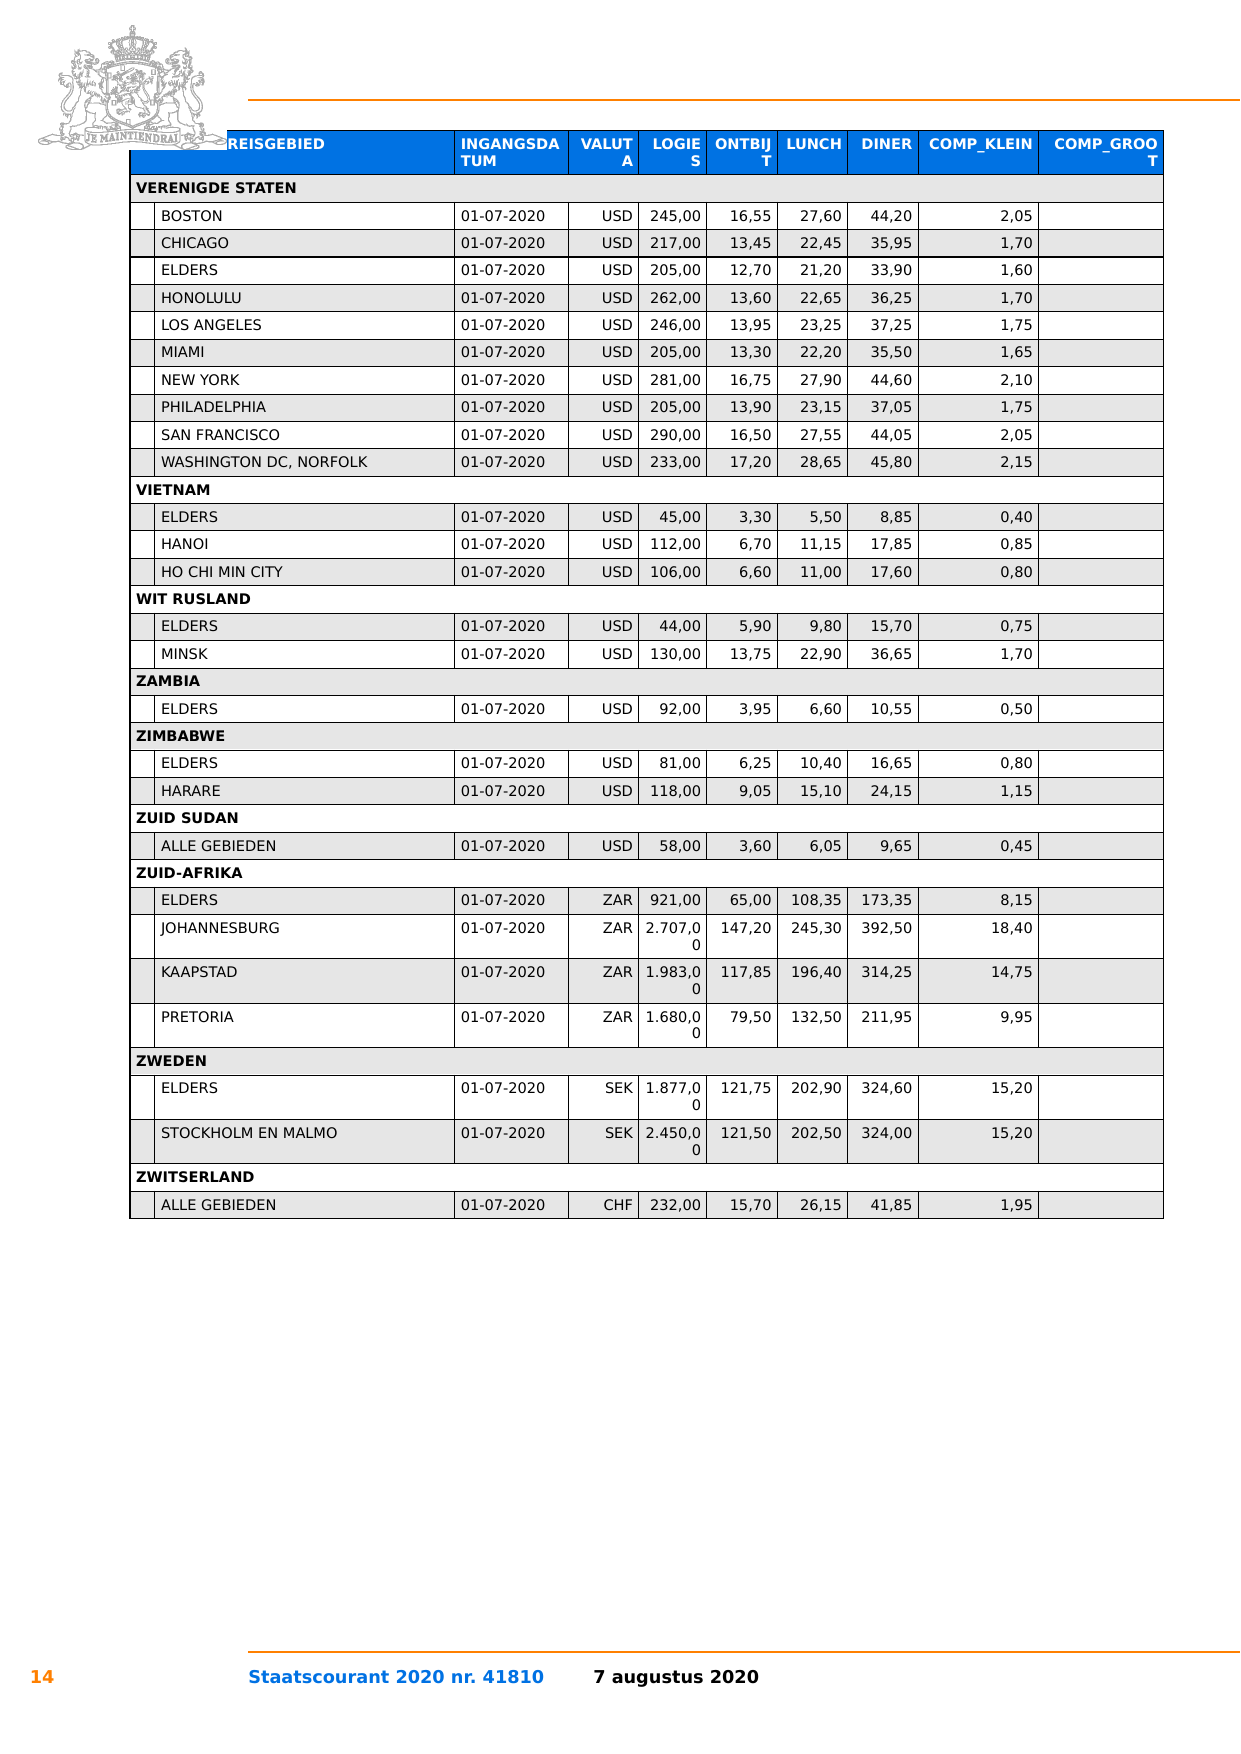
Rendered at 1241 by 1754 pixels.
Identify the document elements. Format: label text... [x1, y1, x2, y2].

table_cell USD [569, 751, 638, 777]
table_cell LOS ANGELES [155, 312, 454, 339]
table_cell 9,05 [707, 778, 777, 804]
table_cell 0,75 [919, 614, 1038, 640]
table_cell VERENIGDE STATEN [131, 175, 1163, 202]
table_cell 35,95 [848, 230, 918, 256]
table_cell 15,20 [919, 1076, 1038, 1119]
table_cell [131, 422, 154, 448]
table_cell ZUID SUDAN [131, 805, 1163, 832]
table_cell 58,00 [639, 833, 706, 859]
table_cell [131, 258, 154, 284]
table_cell 0,40 [919, 504, 1038, 530]
table_cell USD [569, 504, 638, 530]
table_cell USD [569, 833, 638, 859]
table_cell 01-07-2020 [455, 230, 568, 256]
table_cell [131, 285, 154, 311]
table_cell 27,60 [778, 203, 847, 229]
table_cell 16,75 [707, 367, 777, 393]
table_cell 245,30 [778, 915, 847, 958]
table_cell [131, 959, 154, 1003]
table_cell 9,80 [778, 614, 847, 640]
table_cell USD [569, 531, 638, 558]
table_cell 202,90 [778, 1076, 847, 1119]
table_cell [1039, 340, 1163, 366]
table_cell 290,00 [639, 422, 706, 448]
table_header LOGIES [639, 131, 706, 174]
table_cell 1,60 [919, 258, 1038, 284]
table_cell 27,55 [778, 422, 847, 448]
table_cell 108,35 [778, 888, 847, 914]
table_header COMP_KLEIN [919, 131, 1038, 174]
table_cell [131, 504, 154, 530]
table_cell [1039, 395, 1163, 421]
table_cell 13,95 [707, 312, 777, 339]
table_cell USD [569, 614, 638, 640]
table_cell 01-07-2020 [455, 258, 568, 284]
table_cell [1039, 641, 1163, 667]
table_cell 9,95 [919, 1004, 1038, 1047]
table_cell 1.983,00 [639, 959, 706, 1003]
table_cell USD [569, 285, 638, 311]
table_cell HO CHI MIN CITY [155, 559, 454, 585]
table_cell 205,00 [639, 258, 706, 284]
table_cell 5,50 [778, 504, 847, 530]
table_cell [1039, 778, 1163, 804]
table_cell 205,00 [639, 395, 706, 421]
table_cell USD [569, 340, 638, 366]
table_cell [131, 312, 154, 339]
table_cell 324,60 [848, 1076, 918, 1119]
table_cell 37,05 [848, 395, 918, 421]
table_cell [131, 1076, 154, 1119]
table_cell 44,20 [848, 203, 918, 229]
table_cell 01-07-2020 [455, 559, 568, 585]
table_cell 16,50 [707, 422, 777, 448]
table_cell 92,00 [639, 696, 706, 722]
table_cell 01-07-2020 [455, 367, 568, 393]
table_cell 23,15 [778, 395, 847, 421]
table_cell 17,85 [848, 531, 918, 558]
table_cell [131, 1192, 154, 1218]
table_cell 0,45 [919, 833, 1038, 859]
table_cell [1039, 285, 1163, 311]
table_cell 132,50 [778, 1004, 847, 1047]
table_cell ELDERS [155, 614, 454, 640]
table_cell 12,70 [707, 258, 777, 284]
table_cell ZAR [569, 915, 638, 958]
table_cell USD [569, 230, 638, 256]
table_cell 01-07-2020 [455, 312, 568, 339]
table_cell ALLE GEBIEDEN [155, 1192, 454, 1218]
table_cell 01-07-2020 [455, 778, 568, 804]
table_cell [131, 915, 154, 958]
table_cell 01-07-2020 [455, 1004, 568, 1047]
table_cell [1039, 1004, 1163, 1047]
table_cell 6,60 [707, 559, 777, 585]
table_cell ELDERS [155, 888, 454, 914]
table_cell [131, 531, 154, 558]
table_cell 33,90 [848, 258, 918, 284]
table_cell [1039, 312, 1163, 339]
table_cell ELDERS [155, 751, 454, 777]
table_header COMP_GROOT [1039, 131, 1163, 174]
table_cell 106,00 [639, 559, 706, 585]
table_cell 01-07-2020 [455, 833, 568, 859]
table_cell 314,25 [848, 959, 918, 1003]
table_cell 324,00 [848, 1120, 918, 1163]
table_cell [131, 367, 154, 393]
table_cell 2,05 [919, 203, 1038, 229]
table_cell 01-07-2020 [455, 203, 568, 229]
table_cell 17,20 [707, 449, 777, 476]
table_cell 0,50 [919, 696, 1038, 722]
table_cell 44,05 [848, 422, 918, 448]
table_cell [1039, 559, 1163, 585]
table_cell ZWITSERLAND [131, 1164, 1163, 1191]
table_cell 147,20 [707, 915, 777, 958]
table_cell [1039, 1120, 1163, 1163]
table_cell 44,00 [639, 614, 706, 640]
table_cell 13,30 [707, 340, 777, 366]
table_cell 6,25 [707, 751, 777, 777]
table_cell [1039, 915, 1163, 958]
table_header ONTBIJT [707, 131, 777, 174]
table_cell ZUID-AFRIKA [131, 860, 1163, 887]
table_cell [131, 1004, 154, 1047]
table_cell 13,90 [707, 395, 777, 421]
table_cell 01-07-2020 [455, 641, 568, 667]
table_cell [131, 203, 154, 229]
table_cell KAAPSTAD [155, 959, 454, 1003]
table_cell [131, 614, 154, 640]
table_cell [1039, 696, 1163, 722]
table_cell 281,00 [639, 367, 706, 393]
table_cell 15,20 [919, 1120, 1038, 1163]
table_cell [1039, 258, 1163, 284]
table_cell 10,40 [778, 751, 847, 777]
table_cell WASHINGTON DC, NORFOLK [155, 449, 454, 476]
table_cell PRETORIA [155, 1004, 454, 1047]
table_cell [131, 696, 154, 722]
table_cell 1.877,00 [639, 1076, 706, 1119]
table_cell ZAR [569, 959, 638, 1003]
table_cell 2,10 [919, 367, 1038, 393]
table_cell [1039, 449, 1163, 476]
table_cell 2.450,00 [639, 1120, 706, 1163]
table_cell 1,70 [919, 285, 1038, 311]
table_cell 1,75 [919, 395, 1038, 421]
table_cell USD [569, 559, 638, 585]
table_cell 1,95 [919, 1192, 1038, 1218]
table_cell [131, 559, 154, 585]
table_cell 36,65 [848, 641, 918, 667]
table_cell CHICAGO [155, 230, 454, 256]
table_cell 14,75 [919, 959, 1038, 1003]
table_cell WIT RUSLAND [131, 586, 1163, 613]
table_cell 0,85 [919, 531, 1038, 558]
table_cell ELDERS [155, 258, 454, 284]
table_cell MINSK [155, 641, 454, 667]
table_cell ELDERS [155, 504, 454, 530]
table_cell 15,10 [778, 778, 847, 804]
table_cell 01-07-2020 [455, 531, 568, 558]
table_cell 01-07-2020 [455, 1076, 568, 1119]
table_cell 245,00 [639, 203, 706, 229]
table_cell 3,30 [707, 504, 777, 530]
table_cell ELDERS [155, 696, 454, 722]
table_cell [131, 230, 154, 256]
table_cell 28,65 [778, 449, 847, 476]
table_cell 45,00 [639, 504, 706, 530]
table_cell ZWEDEN [131, 1048, 1163, 1074]
table_cell 13,60 [707, 285, 777, 311]
table_cell 1,70 [919, 230, 1038, 256]
table_cell [1039, 833, 1163, 859]
table_cell 13,45 [707, 230, 777, 256]
table_cell [131, 778, 154, 804]
table_cell 2,15 [919, 449, 1038, 476]
table_cell 65,00 [707, 888, 777, 914]
table_cell USD [569, 367, 638, 393]
table_cell ZAMBIA [131, 669, 1163, 695]
table_cell 18,40 [919, 915, 1038, 958]
table_cell 211,95 [848, 1004, 918, 1047]
table_cell 24,15 [848, 778, 918, 804]
table_cell 26,15 [778, 1192, 847, 1218]
table_cell ELDERS [155, 1076, 454, 1119]
table_cell 1.680,00 [639, 1004, 706, 1047]
table_cell 0,80 [919, 751, 1038, 777]
table_cell 173,35 [848, 888, 918, 914]
table_cell MIAMI [155, 340, 454, 366]
table_cell USD [569, 312, 638, 339]
table_cell USD [569, 449, 638, 476]
table_cell 2.707,00 [639, 915, 706, 958]
table_cell [1039, 422, 1163, 448]
table_cell 35,50 [848, 340, 918, 366]
table_cell 01-07-2020 [455, 959, 568, 1003]
table_cell 11,15 [778, 531, 847, 558]
table_cell 01-07-2020 [455, 504, 568, 530]
table_cell 01-07-2020 [455, 614, 568, 640]
table_cell [131, 833, 154, 859]
table_cell 44,60 [848, 367, 918, 393]
table_cell 45,80 [848, 449, 918, 476]
table_cell 8,15 [919, 888, 1038, 914]
table_cell [1039, 959, 1163, 1003]
table_header LUNCH [778, 131, 847, 174]
table_cell [131, 641, 154, 667]
table_cell [1039, 1076, 1163, 1119]
table_cell [1039, 230, 1163, 256]
table_cell VIETNAM [131, 477, 1163, 503]
table_cell SEK [569, 1076, 638, 1119]
table_cell 15,70 [848, 614, 918, 640]
table_cell 22,65 [778, 285, 847, 311]
table_cell 921,00 [639, 888, 706, 914]
table_cell HARARE [155, 778, 454, 804]
table_cell 0,80 [919, 559, 1038, 585]
table_cell 1,75 [919, 312, 1038, 339]
table_cell 246,00 [639, 312, 706, 339]
table_cell 11,00 [778, 559, 847, 585]
table_cell 117,85 [707, 959, 777, 1003]
table_cell 392,50 [848, 915, 918, 958]
table_cell ZAR [569, 888, 638, 914]
table_cell NEW YORK [155, 367, 454, 393]
table_cell USD [569, 395, 638, 421]
table_cell [1039, 367, 1163, 393]
table_cell 130,00 [639, 641, 706, 667]
table_cell [131, 340, 154, 366]
table_cell SAN FRANCISCO [155, 422, 454, 448]
table_cell 121,50 [707, 1120, 777, 1163]
table_cell 1,15 [919, 778, 1038, 804]
table_cell 22,45 [778, 230, 847, 256]
table_cell [131, 449, 154, 476]
table_cell 1,70 [919, 641, 1038, 667]
table_cell HONOLULU [155, 285, 454, 311]
table_cell HANOI [155, 531, 454, 558]
table_cell 3,95 [707, 696, 777, 722]
table_cell [1039, 504, 1163, 530]
table_cell 15,70 [707, 1192, 777, 1218]
table_cell USD [569, 696, 638, 722]
table_cell 233,00 [639, 449, 706, 476]
table_cell [1039, 1192, 1163, 1218]
table_cell 21,20 [778, 258, 847, 284]
table_cell 01-07-2020 [455, 696, 568, 722]
table_cell 01-07-2020 [455, 395, 568, 421]
table_header VALUTA [569, 131, 638, 174]
table_cell USD [569, 641, 638, 667]
table_cell 22,90 [778, 641, 847, 667]
table_cell 202,50 [778, 1120, 847, 1163]
table_cell ZAR [569, 1004, 638, 1047]
table_cell ALLE GEBIEDEN [155, 833, 454, 859]
table_cell [1039, 531, 1163, 558]
table_cell PHILADELPHIA [155, 395, 454, 421]
table_cell SEK [569, 1120, 638, 1163]
table_cell 2,05 [919, 422, 1038, 448]
picture [38, 25, 227, 150]
table_cell JOHANNESBURG [155, 915, 454, 958]
table_cell 16,55 [707, 203, 777, 229]
table_cell 8,85 [848, 504, 918, 530]
table_cell [131, 888, 154, 914]
table_cell 41,85 [848, 1192, 918, 1218]
table_cell 01-07-2020 [455, 449, 568, 476]
table_cell 23,25 [778, 312, 847, 339]
table_cell 118,00 [639, 778, 706, 804]
table_cell 17,60 [848, 559, 918, 585]
table_cell 01-07-2020 [455, 888, 568, 914]
table_cell 217,00 [639, 230, 706, 256]
table_cell 01-07-2020 [455, 340, 568, 366]
table_cell 10,55 [848, 696, 918, 722]
table_cell 01-07-2020 [455, 751, 568, 777]
table_cell 01-07-2020 [455, 1192, 568, 1218]
table_cell 01-07-2020 [455, 1120, 568, 1163]
table_cell [1039, 203, 1163, 229]
table_cell 3,60 [707, 833, 777, 859]
table_cell 36,25 [848, 285, 918, 311]
table_header INGANGSDATUM [455, 131, 568, 174]
table_cell 6,60 [778, 696, 847, 722]
table_cell 81,00 [639, 751, 706, 777]
table_cell BOSTON [155, 203, 454, 229]
table_cell CHF [569, 1192, 638, 1218]
table_cell STOCKHOLM EN MALMO [155, 1120, 454, 1163]
table_cell [1039, 751, 1163, 777]
table_cell [1039, 614, 1163, 640]
table_cell 1,65 [919, 340, 1038, 366]
table_cell [1039, 888, 1163, 914]
table_header REISGEBIED [131, 131, 454, 174]
table_cell USD [569, 203, 638, 229]
table_cell [131, 751, 154, 777]
table_cell 01-07-2020 [455, 422, 568, 448]
table_cell 22,20 [778, 340, 847, 366]
table_cell 01-07-2020 [455, 915, 568, 958]
table_cell USD [569, 778, 638, 804]
table_cell 232,00 [639, 1192, 706, 1218]
table_cell 9,65 [848, 833, 918, 859]
table_cell 79,50 [707, 1004, 777, 1047]
table_cell 37,25 [848, 312, 918, 339]
table_cell USD [569, 258, 638, 284]
table_cell 13,75 [707, 641, 777, 667]
table_cell 6,05 [778, 833, 847, 859]
table_header DINER [848, 131, 918, 174]
table_cell 5,90 [707, 614, 777, 640]
table_cell 01-07-2020 [455, 285, 568, 311]
table_cell USD [569, 422, 638, 448]
table_cell [131, 1120, 154, 1163]
table_cell [131, 395, 154, 421]
table_cell ZIMBABWE [131, 723, 1163, 749]
table_cell 16,65 [848, 751, 918, 777]
table_cell 112,00 [639, 531, 706, 558]
table_cell 27,90 [778, 367, 847, 393]
table_cell 6,70 [707, 531, 777, 558]
table_cell 196,40 [778, 959, 847, 1003]
table_cell 262,00 [639, 285, 706, 311]
table_cell 205,00 [639, 340, 706, 366]
table_cell 121,75 [707, 1076, 777, 1119]
